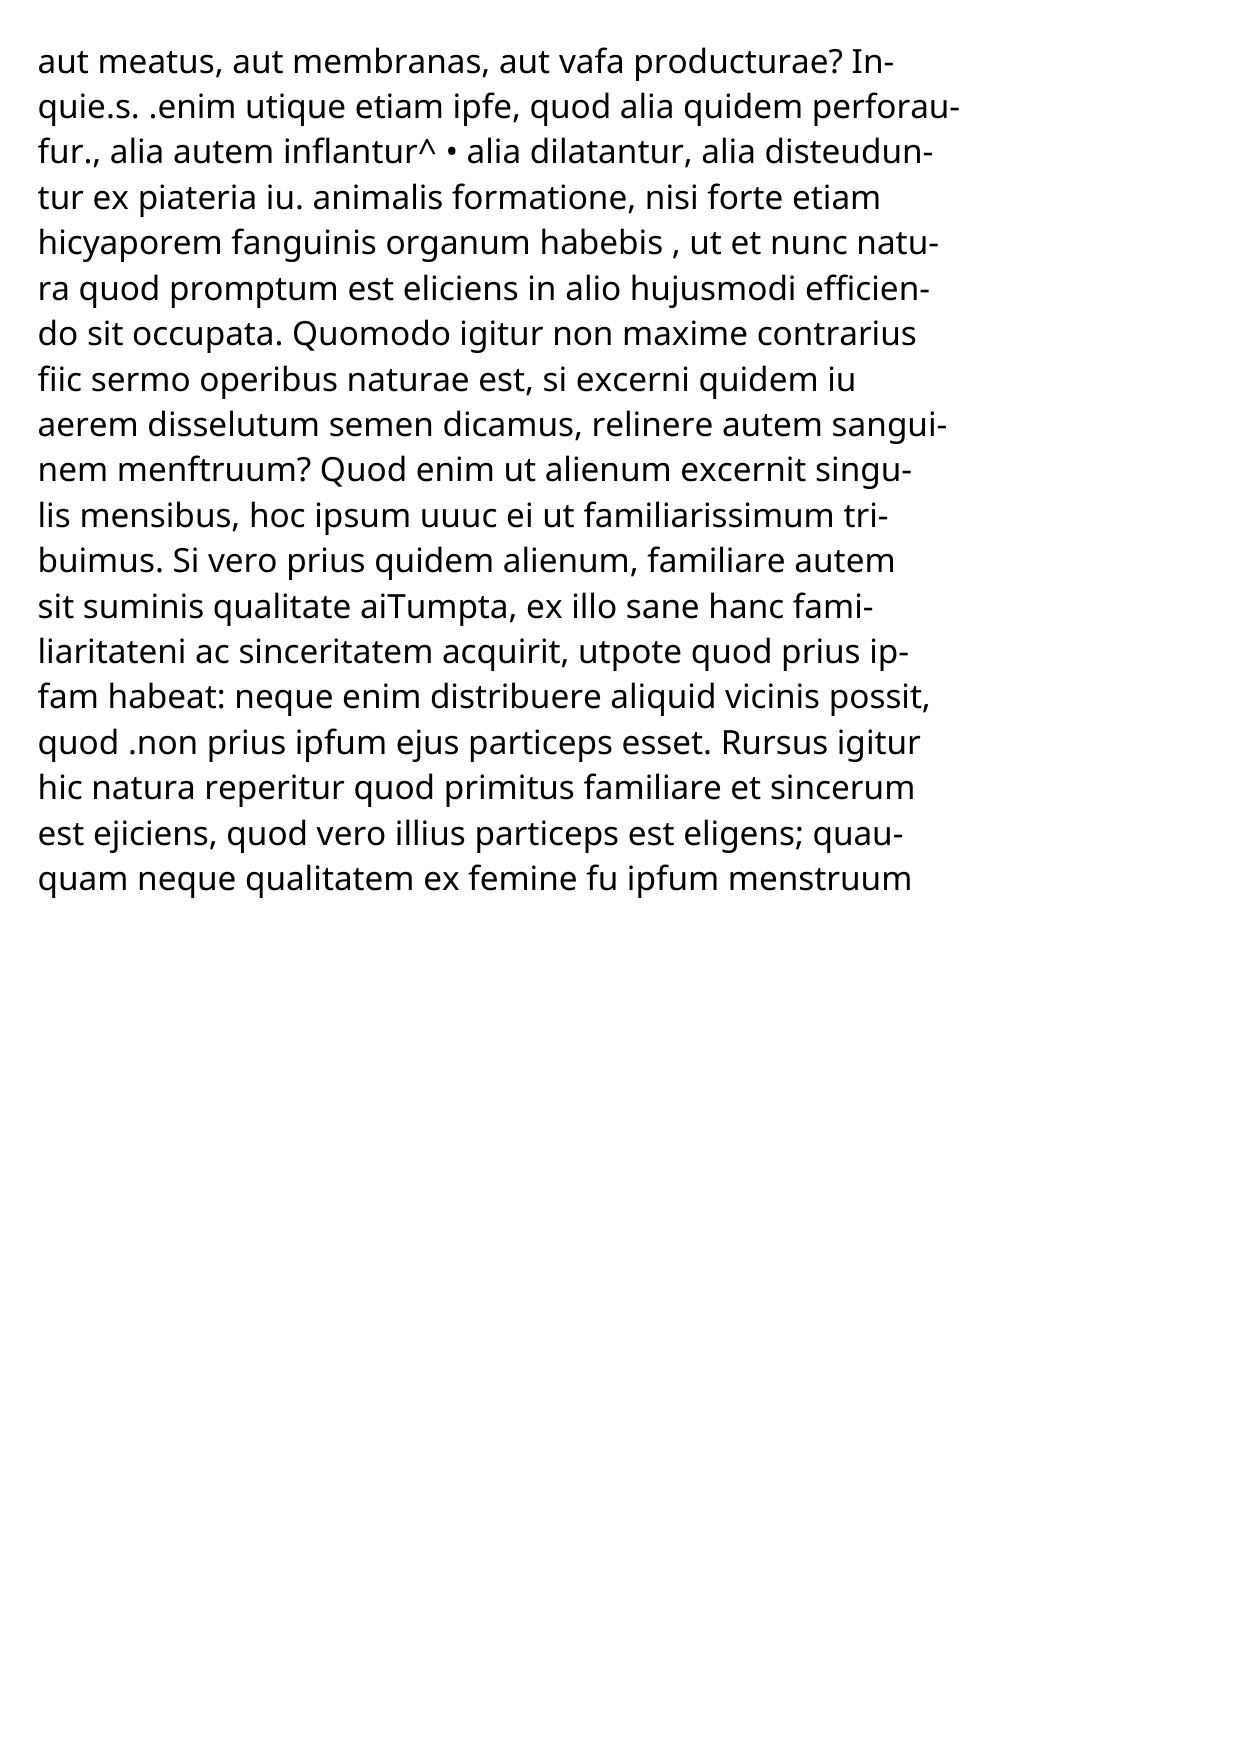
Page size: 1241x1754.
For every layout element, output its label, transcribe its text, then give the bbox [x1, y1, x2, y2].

text aut meatus, aut membranas, aut vafa producturae? In- quie.s. .enim utique etiam ipfe, quod alia quidem perforau- fur., alia autem inflantur^ • alia dilatantur, alia disteudun- tur ex piateria iu. animalis formatione, nisi forte etiam hicyaporem fanguinis organum habebis , ut et nunc natu- ra quod promptum est eliciens in alio hujusmodi efficien- do sit occupata. Quomodo igitur non maxime contrarius fiic sermo operibus naturae est, si excerni quidem iu aerem disselutum semen dicamus, relinere autem sangui- nem menftruum? Quod enim ut alienum excernit singu- lis mensibus, hoc ipsum uuuc ei ut familiarissimum tri- buimus. Si vero prius quidem alienum, familiare autem sit suminis qualitate aiTumpta, ex illo sane hanc fami- liaritateni ac sinceritatem acquirit, utpote quod prius ip- fam habeat: neque enim distribuere aliquid vicinis possit, quod .non prius ipfum ejus particeps esset. Rursus igitur hic natura reperitur quod primitus familiare et sincerum est ejiciens, quod vero illius particeps est eligens; quau- quam neque qualitatem ex femine fu ipfum menstruum [37, 37, 1203, 900]
